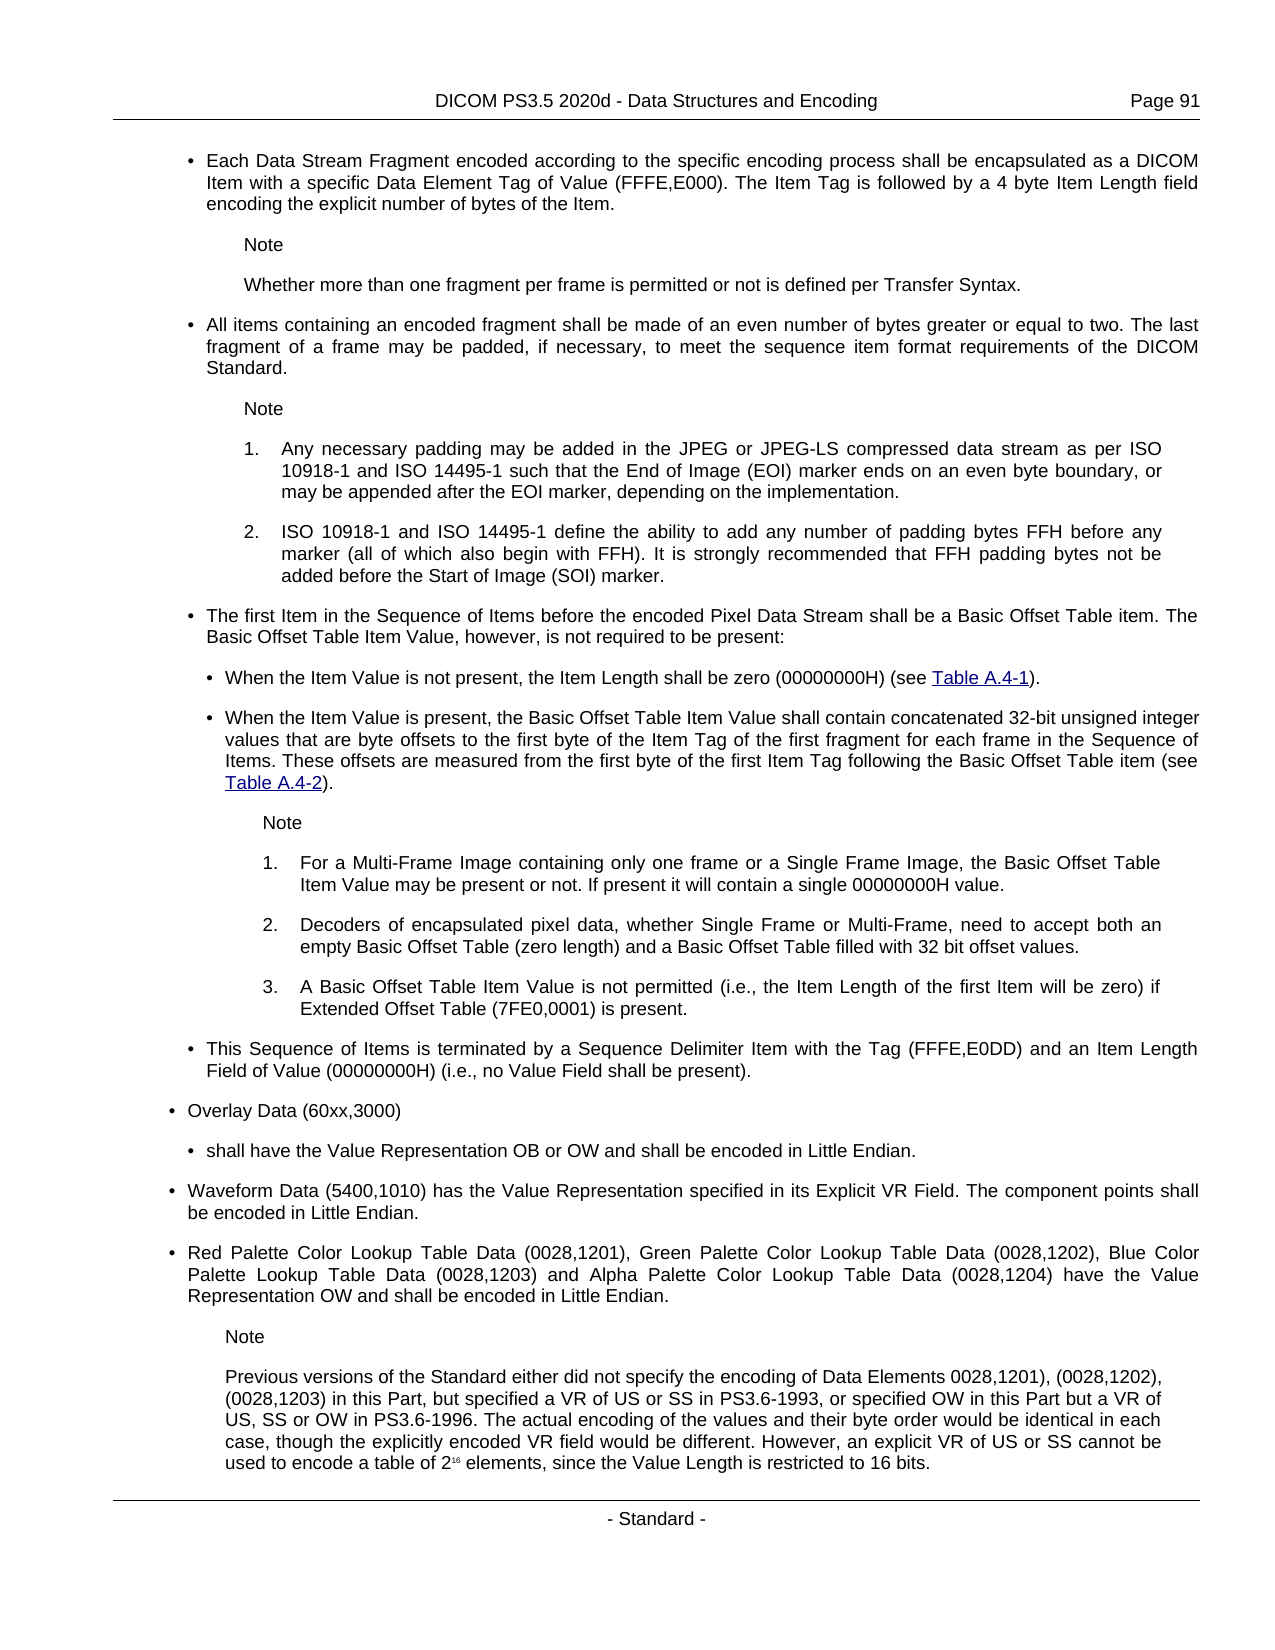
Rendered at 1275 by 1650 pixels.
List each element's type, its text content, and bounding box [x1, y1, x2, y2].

text • The first Item in the Sequence of Items before the encoded Pixel Data Stream shall be a Basic Offset Table item. The Basic Offset Table Item Value, however, is not required to be present: [187, 605, 1200, 648]
text Whether more than one fragment per frame is permitted or not is defined per Transfer Syntax. [244, 274, 1162, 295]
text • Waveform Data (5400,1010) has the Value Representation specified in its Explicit VR Field. The component points shall be encoded in Little Endian. [169, 1180, 1200, 1223]
text 1. Any necessary padding may be added in the JPEG or JPEG-LS compressed data stream as per ISO 10918-1 and ISO 14495-1 such that the End of Image (EOI) marker ends on an even byte boundary, or may be appended after the EOI marker, depending on the implementation. [244, 438, 1162, 502]
text • Red Palette Color Lookup Table Data (0028,1201), Green Palette Color Lookup Table Data (0028,1202), Blue Color Palette Lookup Table Data (0028,1203) and Alpha Palette Color Lookup Table Data (0028,1204) have the Value Representation OW and shall be encoded in Little Endian. [169, 1242, 1200, 1307]
text 2. ISO 10918-1 and ISO 14495-1 define the ability to add any number of padding bytes FFH before any marker (all of which also begin with FFH). It is strongly recommended that FFH padding bytes not be added before the Start of Image (SOI) marker. [244, 521, 1162, 586]
text • Each Data Stream Fragment encoded according to the specific encoding process shall be encapsulated as a DICOM Item with a specific Data Element Tag of Value (FFFE,E000). The Item Tag is followed by a 4 byte Item Length field encoding the explicit number of bytes of the Item. [187, 150, 1200, 215]
text Note [244, 397, 1162, 419]
text Previous versions of the Standard either did not specify the encoding of Data Elements 0028,1201), (0028,1202), (0028,1203) in this Part, but specified a VR of US or SS in PS3.6-1993, or specified OW in this Part but a VR of US, SS or OW in PS3.6-1996. The actual encoding of the values and their byte order would be identical in each case, though the explicitly encoded VR field would be different. However, an explicit VR of US or SS cannot be used to encode a table of 216 elements, since the Value Length is restricted to 16 bits. [225, 1366, 1162, 1474]
text 3. A Basic Offset Table Item Value is not permitted (i.e., the Item Length of the first Item will be zero) if Extended Offset Table (7FE0,0001) is present. [262, 976, 1162, 1019]
text • Overlay Data (60xx,3000) [169, 1100, 1200, 1121]
text • When the Item Value is present, the Basic Offset Table Item Value shall contain concatenated 32-bit unsigned integer values that are byte offsets to the first byte of the Item Tag of the first fragment for each frame in the Sequence of Items. These offsets are measured from the first byte of the first Item Tag following the Basic Offset Table item (see Table A.4-2). [206, 707, 1200, 793]
text Note [244, 233, 1162, 255]
text 1. For a Multi-Frame Image containing only one frame or a Single Frame Image, the Basic Offset Table Item Value may be present or not. If present it will contain a single 00000000H value. [262, 852, 1162, 895]
text • All items containing an encoded fragment shall be made of an even number of bytes greater or equal to two. The last fragment of a frame may be padded, if necessary, to meet the sequence item format requirements of the DICOM Standard. [187, 314, 1200, 379]
text • When the Item Value is not present, the Item Length shall be zero (00000000H) (see Table A.4-1). [206, 667, 1200, 688]
text 2. Decoders of encapsulated pixel data, whether Single Frame or Multi-Frame, need to accept both an empty Basic Offset Table (zero length) and a Basic Offset Table filled with 32 bit offset values. [262, 914, 1162, 957]
text • shall have the Value Representation OB or OW and shall be encoded in Little Endian. [187, 1140, 1200, 1162]
text Note [262, 812, 1162, 833]
text Note [225, 1326, 1162, 1347]
text • This Sequence of Items is terminated by a Sequence Delimiter Item with the Tag (FFFE,E0DD) and an Item Length Field of Value (00000000H) (i.e., no Value Field shall be present). [187, 1038, 1200, 1081]
